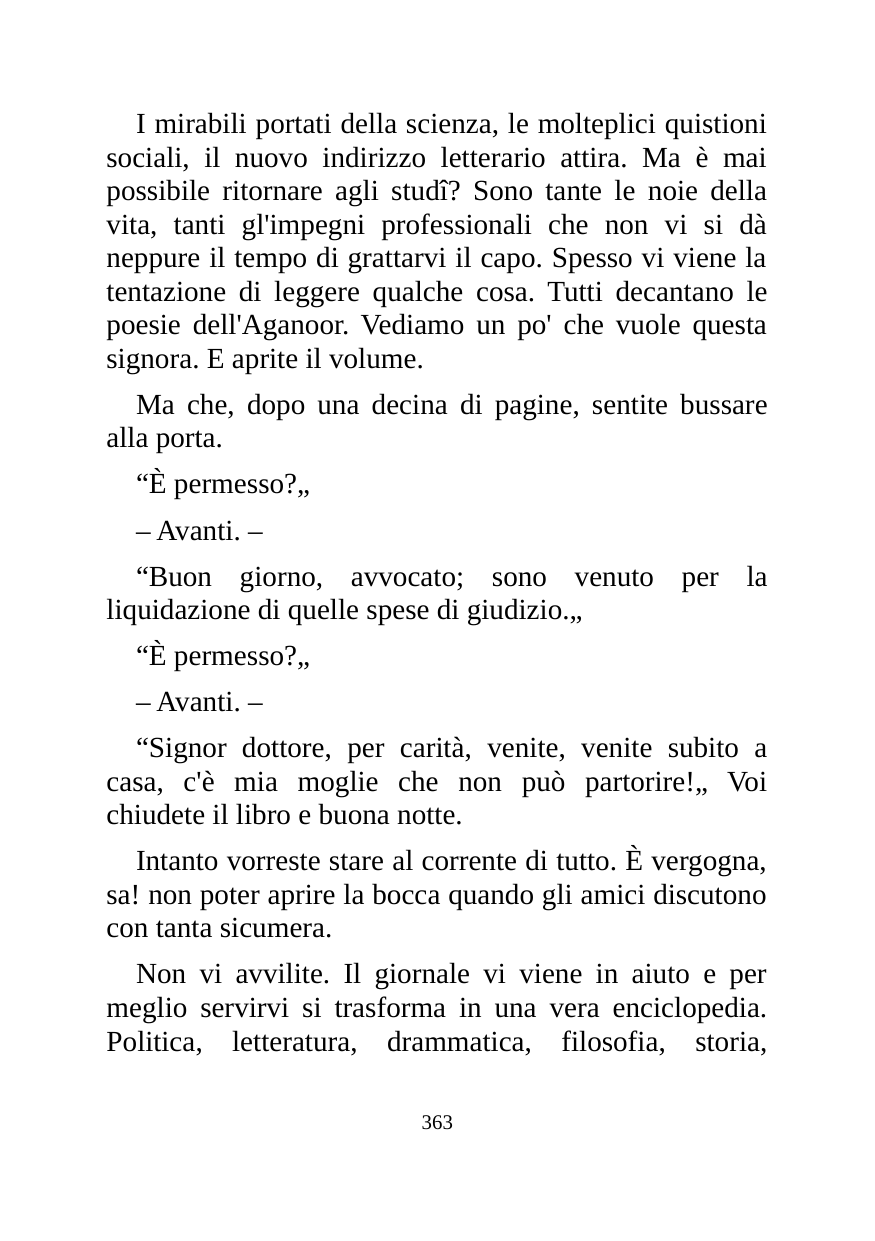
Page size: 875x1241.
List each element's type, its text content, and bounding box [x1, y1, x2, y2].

text “È permesso?„ [106, 467, 768, 500]
text “È permesso?„ [106, 638, 768, 672]
text Ma che, dopo una decina di pagine, sentite bussare alla porta. [106, 387, 768, 454]
text I mirabili portati della scienza, le molteplici quistioni sociali, il nuovo indirizzo letterario attira. Ma è mai possibile ritornare agli studî? Sono tante le noie della vita, tanti gl'impegni professionali che non vi si dà neppure il tempo di grattarvi il capo. Spesso vi viene la tentazione di leggere qualche cosa. Tutti decantano le poesie dell'Aganoor. Vediamo un po' che vuole questa signora. E aprite il volume. [106, 106, 768, 374]
text “Buon giorno, avvocato; sono venuto per la liquidazione di quelle spese di giudizio.„ [106, 559, 768, 626]
text “Signor dottore, per carità, venite, venite subito a casa, c'è mia moglie che non può partorire!„ Voi chiudete il libro e buona notte. [106, 730, 768, 831]
text – Avanti. – [106, 684, 768, 718]
text Non vi avvilite. Il giornale vi viene in aiuto e per meglio servirvi si trasforma in una vera enciclopedia. Politica, letteratura, drammatica, filosofia, storia, [106, 957, 768, 1057]
text – Avanti. – [106, 513, 768, 546]
text Intanto vorreste stare al corrente di tutto. È vergogna, sa! non poter aprire la bocca quando gli amici discutono con tanta sicumera. [106, 843, 768, 944]
